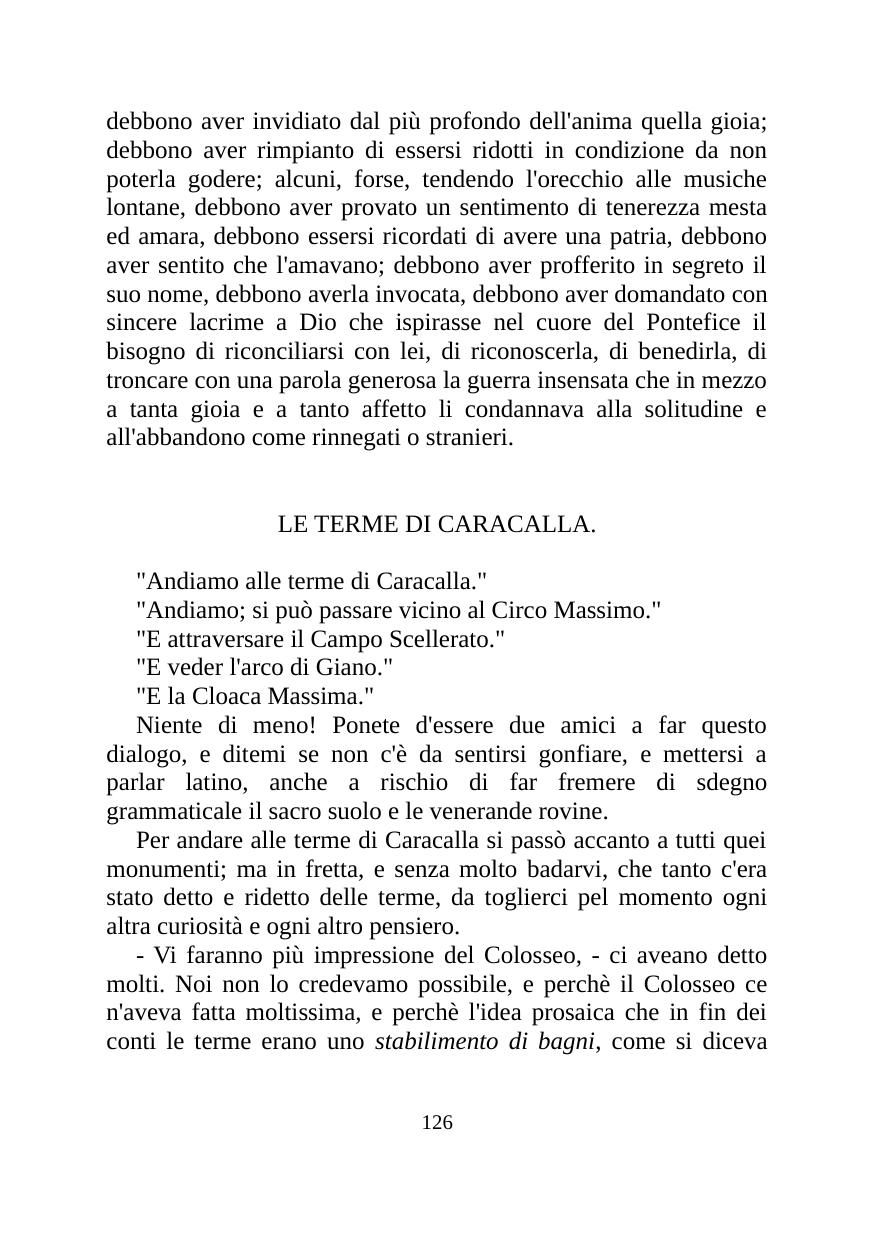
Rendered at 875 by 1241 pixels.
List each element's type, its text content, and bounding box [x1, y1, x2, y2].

text "E la Cloaca Massima." [106, 681, 768, 710]
text Niente di meno! Ponete d'essere due amici a far questo dialogo, e ditemi se non c'è da sentirsi gonfiare, e mettersi a parlar latino, anche a rischio di far fremere di sdegno grammaticale il sacro suolo e le venerande rovine. [106, 710, 768, 825]
text debbono aver invidiato dal più profondo dell'anima quella gioia; debbono aver rimpianto di essersi ridotti in condizione da non poterla godere; alcuni, forse, tendendo l'orecchio alle musiche lontane, debbono aver provato un sentimento di tenerezza mesta ed amara, debbono essersi ricordati di avere una patria, debbono aver sentito che l'amavano; debbono aver profferito in segreto il suo nome, debbono averla invocata, debbono aver domandato con sincere lacrime a Dio che ispirasse nel cuore del Pontefice il bisogno di riconciliarsi con lei, di riconoscerla, di benedirla, di troncare con una parola generosa la guerra insensata che in mezzo a tanta gioia e a tanto affetto li condannava alla solitudine e all'abbandono come rinnegati o stranieri. [106, 106, 768, 451]
text LE TERME DI CARACALLA. [106, 509, 768, 537]
text "E veder l'arco di Giano." [106, 652, 768, 681]
text Per andare alle terme di Caracalla si passò accanto a tutti quei monumenti; ma in fretta, e senza molto badarvi, che tanto c'era stato detto e ridetto delle terme, da toglierci pel momento ogni altra curiosità e ogni altro pensiero. [106, 825, 768, 940]
text - Vi faranno più impressione del Colosseo, - ci aveano detto molti. Noi non lo credevamo possibile, e perchè il Colosseo ce n'aveva fatta moltissima, e perchè l'idea prosaica che in fin dei conti le terme erano uno stabilimento di bagni, come si diceva [106, 940, 768, 1055]
text "E attraversare il Campo Scellerato." [106, 624, 768, 652]
text "Andiamo alle terme di Caracalla." [106, 566, 768, 595]
text "Andiamo; si può passare vicino al Circo Massimo." [106, 595, 768, 624]
